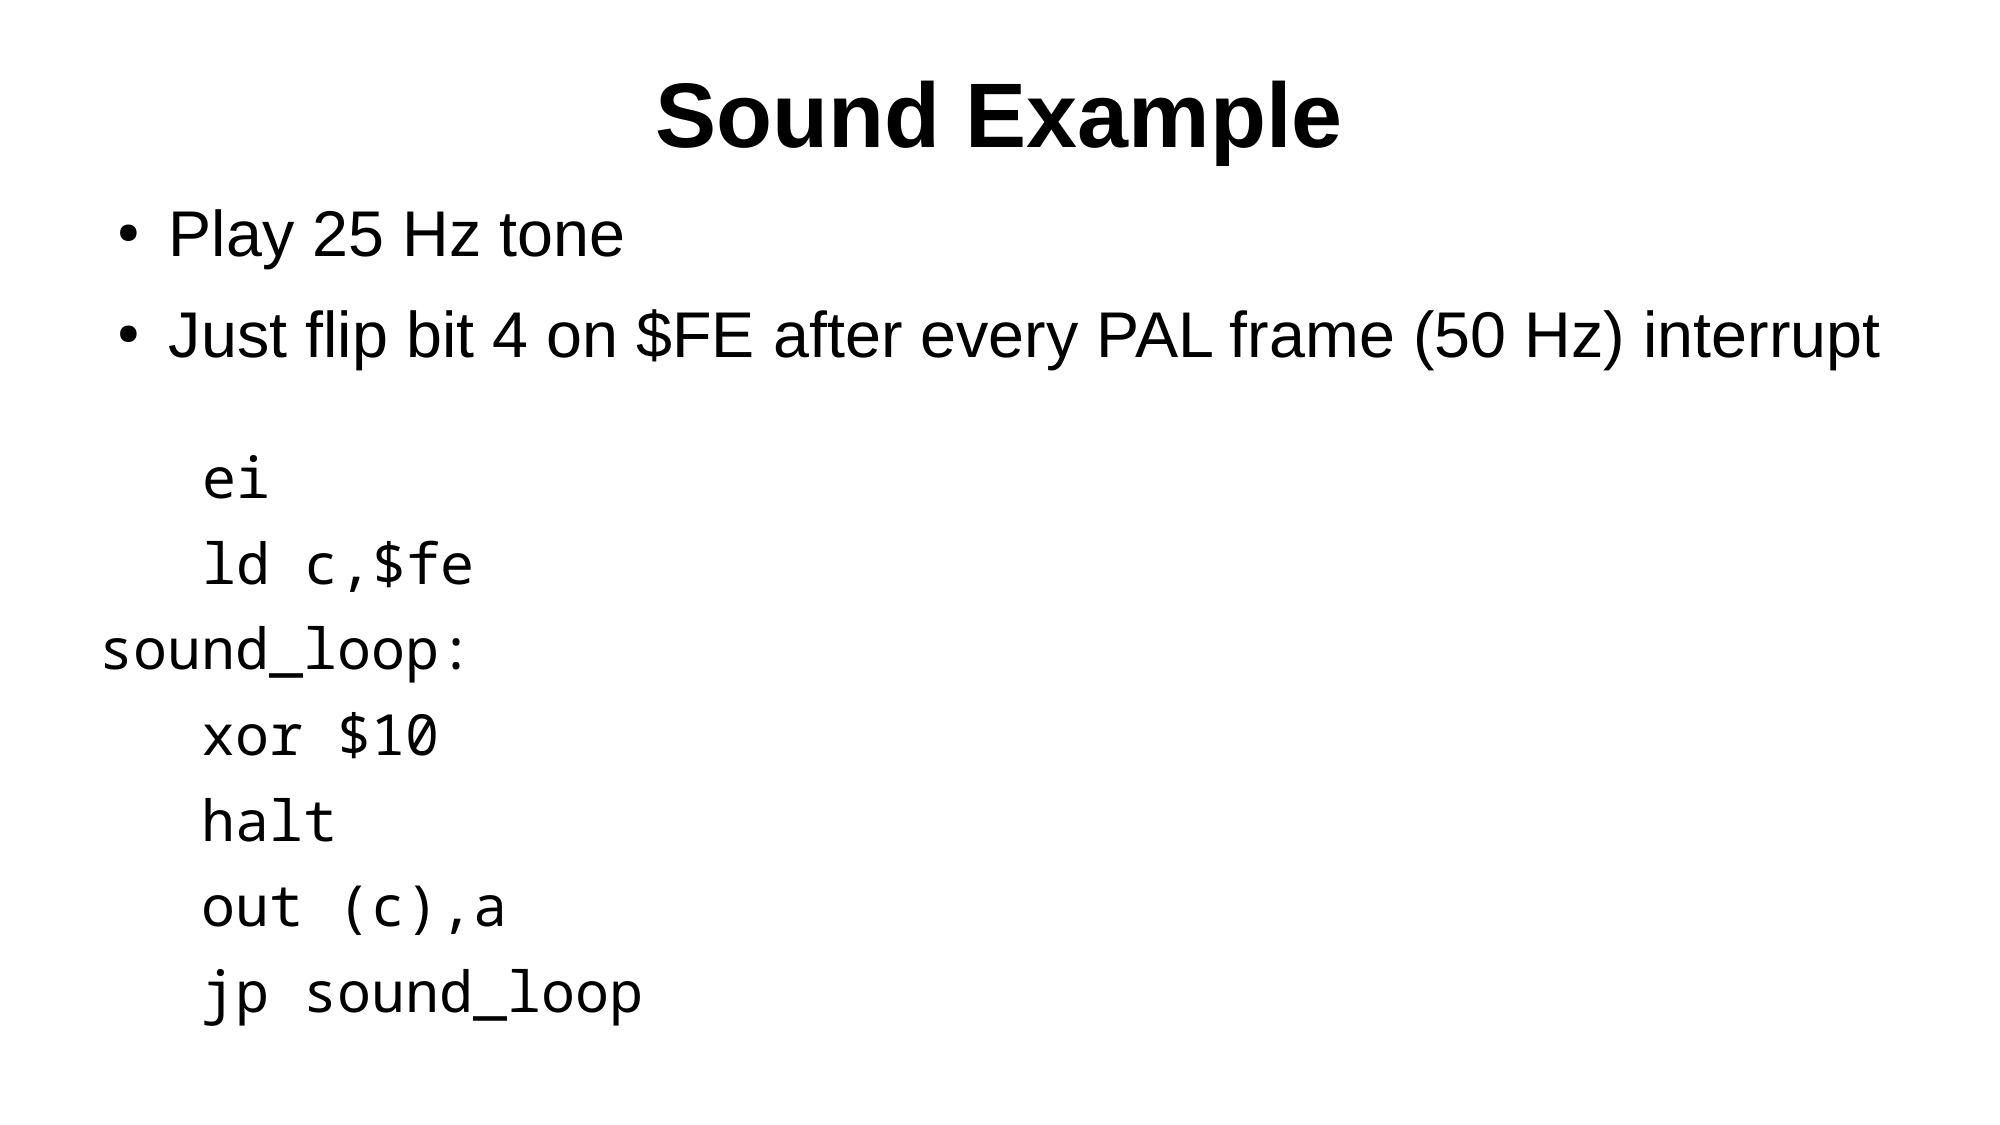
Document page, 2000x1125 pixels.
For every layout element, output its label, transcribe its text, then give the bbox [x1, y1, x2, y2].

list Play 25 Hz tone Just flip bit 4 on $FE after every PAL frame (50 Hz) interrupt ei ld c,$fe sound_loop: xor $10 halt out (c),a jp sound_loop [99, 198, 1900, 1046]
title Sound Example [137, 6, 1862, 198]
